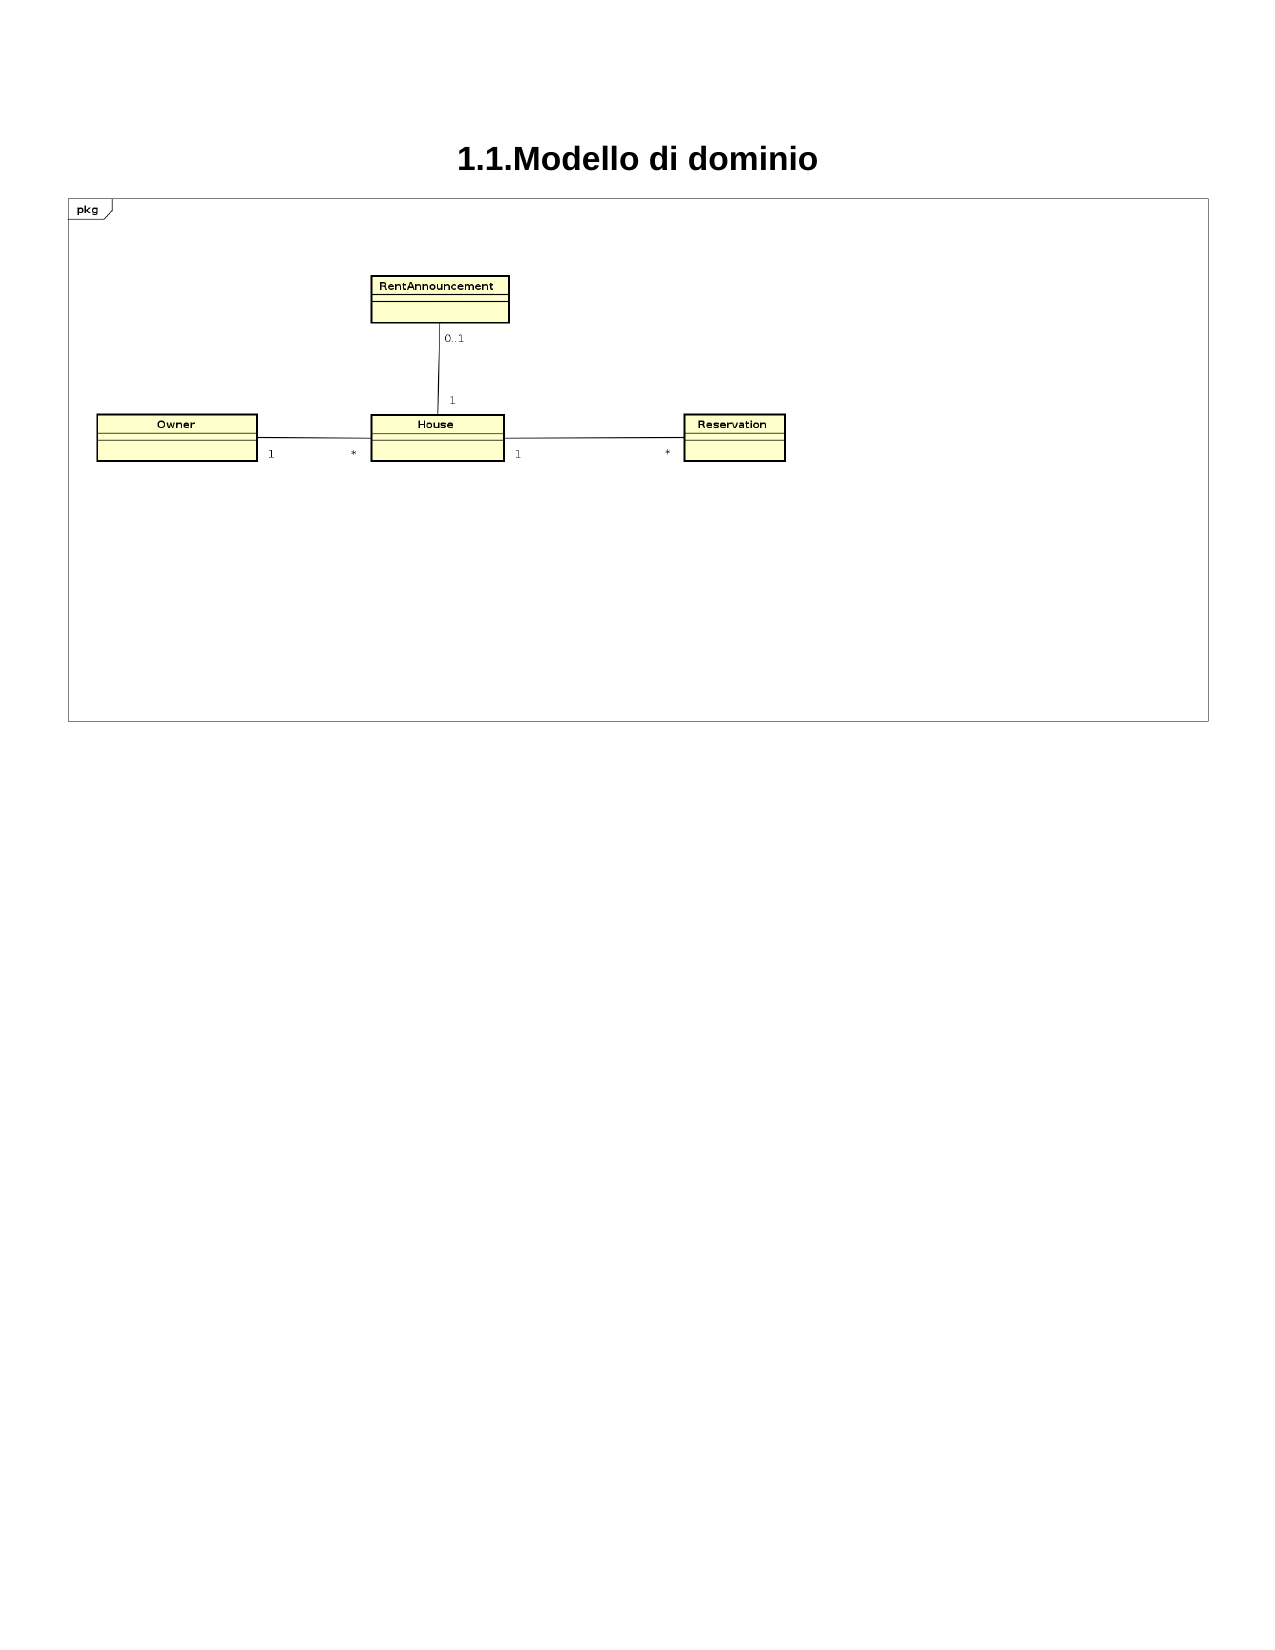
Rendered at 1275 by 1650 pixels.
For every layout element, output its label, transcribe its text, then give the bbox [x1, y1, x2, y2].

picture [59, 190, 1216, 729]
subtitle 1.1.Modello di dominio [118, 139, 1157, 178]
